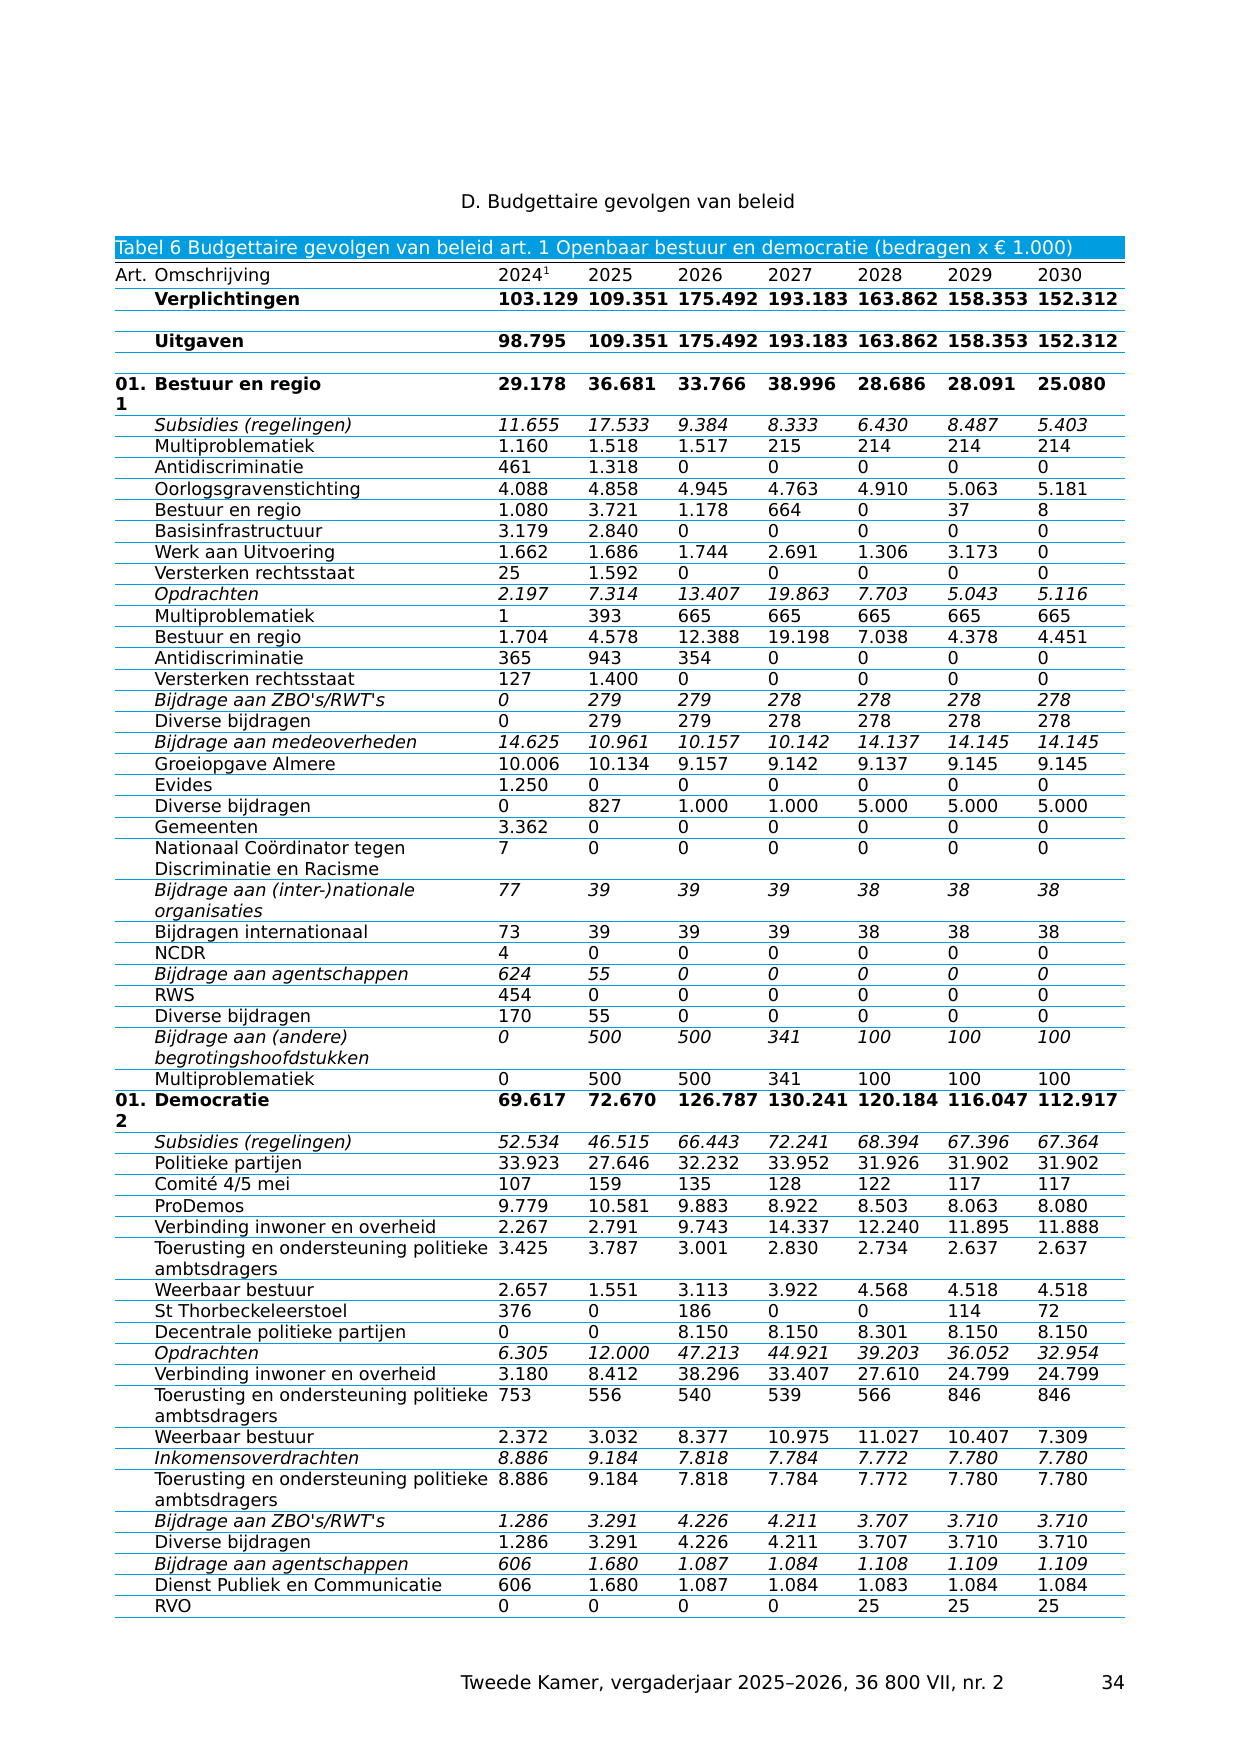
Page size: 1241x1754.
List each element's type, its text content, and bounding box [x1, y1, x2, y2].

table_cell Groeiopgave Almere [151, 754, 495, 774]
table_cell 107 [495, 1175, 585, 1195]
table_cell 8.886 [495, 1449, 585, 1469]
table_cell 4.378 [945, 627, 1034, 647]
table_cell [115, 521, 151, 542]
table_cell 8.150 [1034, 1323, 1125, 1342]
table_cell [115, 1533, 151, 1553]
table_cell 215 [765, 437, 854, 457]
table_cell 7.818 [675, 1470, 765, 1511]
table_cell 163.862 [855, 332, 944, 352]
table_cell [115, 1428, 151, 1448]
table_cell 27.610 [855, 1365, 944, 1385]
table_cell 376 [495, 1301, 585, 1321]
table_cell 0 [675, 1007, 765, 1027]
table_cell 1.518 [585, 437, 675, 457]
table_cell 117 [1034, 1175, 1125, 1195]
table_cell 25 [495, 564, 585, 584]
table_cell 0 [765, 1596, 854, 1616]
table_cell 100 [855, 1028, 944, 1069]
table_cell 3.001 [675, 1238, 765, 1279]
table_cell 52.534 [495, 1133, 585, 1153]
table_cell 33.952 [765, 1154, 854, 1174]
table_cell 278 [945, 691, 1034, 711]
table_cell 46.515 [585, 1133, 675, 1153]
table_cell Toerusting en ondersteuning politieke ambtsdragers [151, 1238, 495, 1279]
table_cell 539 [765, 1386, 854, 1427]
table_cell Bijdrage aan agentschappen [151, 965, 495, 984]
table_cell 0 [855, 564, 944, 584]
table_cell 606 [495, 1575, 585, 1595]
table_cell 0 [675, 839, 765, 879]
table_cell Versterken rechtsstaat [151, 670, 495, 689]
table_cell [115, 839, 151, 879]
table_cell 122 [855, 1175, 944, 1195]
table_cell 1.087 [675, 1554, 765, 1574]
table_cell [1034, 353, 1125, 373]
table_cell 47.213 [675, 1344, 765, 1364]
table_cell 7.780 [1034, 1449, 1125, 1469]
table_cell 25 [945, 1596, 1034, 1616]
table_cell 0 [675, 943, 765, 963]
table_cell Bijdrage aan ZBO's/RWT's [151, 691, 495, 711]
table_cell 1.704 [495, 627, 585, 647]
table_cell 38 [945, 880, 1034, 921]
table_cell 0 [675, 521, 765, 542]
table_cell Bestuur en regio [151, 374, 495, 415]
table_cell 39 [585, 922, 675, 942]
table_cell 3.707 [855, 1533, 944, 1553]
table_cell [945, 311, 1034, 331]
table_cell 4.858 [585, 479, 675, 499]
table_cell Opdrachten [151, 585, 495, 605]
table_cell 72 [1034, 1301, 1125, 1321]
table_cell 67.364 [1034, 1133, 1125, 1153]
table_cell Dienst Publiek en Communicatie [151, 1575, 495, 1595]
table_cell 14.145 [1034, 733, 1125, 753]
table_cell 14.145 [945, 733, 1034, 753]
table_cell [115, 965, 151, 984]
table_cell [115, 458, 151, 478]
table_cell 2.637 [945, 1238, 1034, 1279]
table_cell Art. [115, 263, 151, 288]
table_cell Politieke partijen [151, 1154, 495, 1174]
table_cell 3.787 [585, 1238, 675, 1279]
table_cell 0 [585, 986, 675, 1006]
table_cell 624 [495, 965, 585, 984]
table_cell 4.211 [765, 1533, 854, 1553]
table_cell 7.780 [945, 1449, 1034, 1469]
table_cell 0 [945, 564, 1034, 584]
table_cell 36.681 [585, 374, 675, 415]
table_cell 7.314 [585, 585, 675, 605]
table_cell 4.910 [855, 479, 944, 499]
table_cell 0 [945, 986, 1034, 1006]
table_cell 3.291 [585, 1512, 675, 1532]
table_cell 0 [765, 670, 854, 689]
table_cell [115, 1217, 151, 1237]
table_cell 98.795 [495, 332, 585, 352]
table_cell Diverse bijdragen [151, 712, 495, 732]
table_cell NCDR [151, 943, 495, 963]
table_cell 103.129 [495, 289, 585, 309]
table_cell 278 [1034, 712, 1125, 732]
table_cell 214 [945, 437, 1034, 457]
table_cell 0 [495, 1323, 585, 1342]
table_cell 3.362 [495, 818, 585, 838]
table_cell RWS [151, 986, 495, 1006]
table_cell 73 [495, 922, 585, 942]
table_cell 1.108 [855, 1554, 944, 1574]
table_cell 0 [765, 1301, 854, 1321]
table_cell 135 [675, 1175, 765, 1195]
table_cell 0 [765, 458, 854, 478]
table_cell 11.655 [495, 416, 585, 436]
table_cell 1.286 [495, 1533, 585, 1553]
table_cell 28.091 [945, 374, 1034, 415]
table_cell 0 [1034, 521, 1125, 542]
table_cell 3.710 [945, 1512, 1034, 1532]
table_cell 11.888 [1034, 1217, 1125, 1237]
table_cell 7.784 [765, 1470, 854, 1511]
table_cell 38 [1034, 922, 1125, 942]
table_cell [765, 311, 854, 331]
table_cell 0 [675, 458, 765, 478]
table_cell 214 [855, 437, 944, 457]
table_cell [115, 1575, 151, 1595]
table_cell 100 [1034, 1070, 1125, 1090]
table_cell 44.921 [765, 1344, 854, 1364]
table_cell 1 [495, 606, 585, 626]
table_cell 8.377 [675, 1428, 765, 1448]
table_cell 2028 [855, 263, 944, 288]
table_cell 12.000 [585, 1344, 675, 1364]
table_cell 0 [585, 775, 675, 795]
table_cell 0 [1034, 818, 1125, 838]
table_cell 0 [765, 986, 854, 1006]
table_cell 6.305 [495, 1344, 585, 1364]
table_cell Toerusting en ondersteuning politieke ambtsdragers [151, 1470, 495, 1511]
table_cell 7.784 [765, 1449, 854, 1469]
table_cell 0 [1034, 1007, 1125, 1027]
table_cell 10.975 [765, 1428, 854, 1448]
table_cell 116.047 [945, 1091, 1034, 1132]
table_cell 0 [585, 1323, 675, 1342]
table_cell 8.080 [1034, 1196, 1125, 1216]
table_cell [115, 1554, 151, 1574]
table_cell Comité 4/5 mei [151, 1175, 495, 1195]
table_cell [115, 606, 151, 626]
table_cell 1.087 [675, 1575, 765, 1595]
table_cell 55 [585, 965, 675, 984]
table_cell 13.407 [675, 585, 765, 605]
table_cell 2029 [945, 263, 1034, 288]
table_cell Bijdrage aan ZBO's/RWT's [151, 1512, 495, 1532]
table_cell 341 [765, 1028, 854, 1069]
table_cell 10.581 [585, 1196, 675, 1216]
table_cell [115, 1596, 151, 1616]
table_cell 7.772 [855, 1449, 944, 1469]
table_cell 175.492 [675, 289, 765, 309]
table_cell 126.787 [675, 1091, 765, 1132]
table_cell 4.518 [1034, 1280, 1125, 1300]
table_cell Toerusting en ondersteuning politieke ambtsdragers [151, 1386, 495, 1427]
table_cell 170 [495, 1007, 585, 1027]
table_cell 1.286 [495, 1512, 585, 1532]
table_cell 25.080 [1034, 374, 1125, 415]
table_cell 0 [855, 818, 944, 838]
table_cell 0 [1034, 775, 1125, 795]
table_cell 827 [585, 796, 675, 816]
table_cell 100 [855, 1070, 944, 1090]
table_cell [115, 733, 151, 753]
table_cell [115, 1449, 151, 1469]
table_cell 36.052 [945, 1344, 1034, 1364]
table_cell 2027 [765, 263, 854, 288]
table_cell 3.179 [495, 521, 585, 542]
table_cell 3.425 [495, 1238, 585, 1279]
table_cell 2.691 [765, 543, 854, 563]
table_cell [675, 311, 765, 331]
table_cell 0 [945, 818, 1034, 838]
table_cell 24.799 [945, 1365, 1034, 1385]
table_cell 1.744 [675, 543, 765, 563]
table_cell 4.211 [765, 1512, 854, 1532]
table_cell 1.083 [855, 1575, 944, 1595]
table_cell Verbinding inwoner en overheid [151, 1217, 495, 1237]
table_cell 2.637 [1034, 1238, 1125, 1279]
table_cell 664 [765, 500, 854, 520]
table_cell 2.657 [495, 1280, 585, 1300]
table_cell 8.412 [585, 1365, 675, 1385]
table_cell [115, 922, 151, 942]
table_cell Opdrachten [151, 1344, 495, 1364]
table_cell 158.353 [945, 289, 1034, 309]
table_cell 0 [945, 648, 1034, 668]
table_cell 0 [1034, 943, 1125, 963]
table_cell Bijdrage aan medeoverheden [151, 733, 495, 753]
table_cell 3.173 [945, 543, 1034, 563]
table_cell 10.006 [495, 754, 585, 774]
table_cell 01.2 [115, 1091, 151, 1132]
table_cell 0 [495, 1028, 585, 1069]
table_cell 68.394 [855, 1133, 944, 1153]
table_cell Evides [151, 775, 495, 795]
table_cell 5.181 [1034, 479, 1125, 499]
table_cell [115, 311, 151, 331]
table_cell 9.883 [675, 1196, 765, 1216]
table_cell 278 [855, 691, 944, 711]
table_cell 25 [855, 1596, 944, 1616]
table_cell 3.721 [585, 500, 675, 520]
table_cell 5.063 [945, 479, 1034, 499]
table_cell 8.503 [855, 1196, 944, 1216]
table_cell 0 [945, 1007, 1034, 1027]
table_cell [115, 1344, 151, 1364]
table_cell 14.137 [855, 733, 944, 753]
table_cell 193.183 [765, 289, 854, 309]
table_cell Verbinding inwoner en overheid [151, 1365, 495, 1385]
table_cell 9.743 [675, 1217, 765, 1237]
table_cell 127 [495, 670, 585, 689]
table_cell 24.799 [1034, 1365, 1125, 1385]
table_cell 4.945 [675, 479, 765, 499]
table_cell 0 [765, 775, 854, 795]
table_cell [115, 1028, 151, 1069]
table_cell 0 [675, 818, 765, 838]
table_cell 69.617 [495, 1091, 585, 1132]
table_cell 0 [495, 796, 585, 816]
table_cell 0 [765, 1007, 854, 1027]
table_cell 1.000 [765, 796, 854, 816]
table_cell 0 [765, 521, 854, 542]
table_cell 214 [1034, 437, 1125, 457]
table_cell [115, 1470, 151, 1511]
table_cell 5.000 [855, 796, 944, 816]
table_cell 7.780 [1034, 1470, 1125, 1511]
table_cell 114 [945, 1301, 1034, 1321]
table_cell [115, 1323, 151, 1342]
table_cell 32.232 [675, 1154, 765, 1174]
table_cell 10.407 [945, 1428, 1034, 1448]
table_cell 0 [1034, 648, 1125, 668]
table_cell 72.670 [585, 1091, 675, 1132]
table_cell 3.710 [1034, 1512, 1125, 1532]
table_cell 20241 [495, 263, 585, 288]
table_cell [585, 311, 675, 331]
table_cell 9.184 [585, 1449, 675, 1469]
table_cell 9.157 [675, 754, 765, 774]
table_cell 540 [675, 1386, 765, 1427]
table_cell 0 [855, 1007, 944, 1027]
table_cell 1.250 [495, 775, 585, 795]
table_cell 0 [855, 943, 944, 963]
table_cell 2.372 [495, 1428, 585, 1448]
table_cell Oorlogsgravenstichting [151, 479, 495, 499]
table_cell 8.333 [765, 416, 854, 436]
table_cell [115, 564, 151, 584]
table_cell 0 [945, 839, 1034, 879]
table_cell [945, 353, 1034, 373]
table_cell 130.241 [765, 1091, 854, 1132]
table_cell 38.296 [675, 1365, 765, 1385]
table_cell 0 [1034, 965, 1125, 984]
table_cell [115, 1301, 151, 1321]
table_cell 31.902 [945, 1154, 1034, 1174]
table_cell 1.084 [1034, 1575, 1125, 1595]
table_cell 11.895 [945, 1217, 1034, 1237]
table_cell 393 [585, 606, 675, 626]
table_cell Antidiscriminatie [151, 458, 495, 478]
table_cell 109.351 [585, 332, 675, 352]
table_cell [115, 986, 151, 1006]
table_cell [115, 543, 151, 563]
table_cell 7.780 [945, 1470, 1034, 1511]
table_cell 665 [1034, 606, 1125, 626]
table_cell Verplichtingen [151, 289, 495, 309]
table_cell 9.137 [855, 754, 944, 774]
table_cell 8.487 [945, 416, 1034, 436]
table_cell [115, 754, 151, 774]
table_cell 5.403 [1034, 416, 1125, 436]
table_cell 39 [765, 880, 854, 921]
table_cell 14.337 [765, 1217, 854, 1237]
table_cell 1.686 [585, 543, 675, 563]
table_cell 3.707 [855, 1512, 944, 1532]
table_cell Diverse bijdragen [151, 1533, 495, 1553]
table_cell 8.150 [945, 1323, 1034, 1342]
table_cell 7.038 [855, 627, 944, 647]
table_cell 4.451 [1034, 627, 1125, 647]
table_cell 4.226 [675, 1533, 765, 1553]
table_cell 943 [585, 648, 675, 668]
table_cell 12.388 [675, 627, 765, 647]
table_cell 163.862 [855, 289, 944, 309]
table_cell [115, 1196, 151, 1216]
table_cell Diverse bijdragen [151, 1007, 495, 1027]
table_cell 8.063 [945, 1196, 1034, 1216]
table_cell 606 [495, 1554, 585, 1574]
table_cell 5.000 [1034, 796, 1125, 816]
table_cell [115, 818, 151, 838]
table_cell 39 [675, 922, 765, 942]
table_cell Bijdrage aan agentschappen [151, 1554, 495, 1574]
table_cell 0 [765, 943, 854, 963]
table_cell 1.517 [675, 437, 765, 457]
table_cell Subsidies (regelingen) [151, 1133, 495, 1153]
table_cell 112.917 [1034, 1091, 1125, 1132]
table_cell 0 [855, 775, 944, 795]
table_cell 0 [855, 458, 944, 478]
table_cell [151, 353, 495, 373]
table_cell 0 [945, 775, 1034, 795]
table_cell 454 [495, 986, 585, 1006]
table_cell Bijdrage aan (andere) begrotingshoofdstukken [151, 1028, 495, 1069]
table_cell 7.309 [1034, 1428, 1125, 1448]
table_cell 500 [585, 1028, 675, 1069]
table_cell 4.763 [765, 479, 854, 499]
table_cell 0 [585, 943, 675, 963]
table_cell 9.384 [675, 416, 765, 436]
table_cell [855, 311, 944, 331]
table_cell 278 [855, 712, 944, 732]
table_cell 4.518 [945, 1280, 1034, 1300]
table_cell 66.443 [675, 1133, 765, 1153]
table_cell [115, 500, 151, 520]
table_cell 3.032 [585, 1428, 675, 1448]
table_cell 278 [765, 712, 854, 732]
table_cell [495, 311, 585, 331]
table_cell 0 [765, 564, 854, 584]
table_cell 152.312 [1034, 289, 1125, 309]
table_cell 7 [495, 839, 585, 879]
table_cell 461 [495, 458, 585, 478]
table_cell 0 [675, 986, 765, 1006]
table_cell 10.961 [585, 733, 675, 753]
table_cell Bestuur en regio [151, 627, 495, 647]
table_cell 77 [495, 880, 585, 921]
table_cell [115, 880, 151, 921]
table_cell 33.407 [765, 1365, 854, 1385]
table_cell 665 [855, 606, 944, 626]
table_cell 159 [585, 1175, 675, 1195]
table_cell Subsidies (regelingen) [151, 416, 495, 436]
table_cell 1.306 [855, 543, 944, 563]
table_cell Diverse bijdragen [151, 796, 495, 816]
table_cell Gemeenten [151, 818, 495, 838]
table_cell 0 [855, 986, 944, 1006]
table_cell 8 [1034, 500, 1125, 520]
table_cell 0 [765, 648, 854, 668]
table_cell 0 [945, 965, 1034, 984]
table_cell 0 [855, 839, 944, 879]
table_cell 1.084 [765, 1554, 854, 1574]
table_cell [115, 1386, 151, 1427]
table_cell 2.197 [495, 585, 585, 605]
table_cell [115, 1007, 151, 1027]
table_cell 0 [765, 965, 854, 984]
table_cell 1.178 [675, 500, 765, 520]
table_cell [115, 712, 151, 732]
table_cell Omschrijving [151, 263, 495, 288]
table_cell 32.954 [1034, 1344, 1125, 1364]
table_cell 2.267 [495, 1217, 585, 1237]
table_cell 4.578 [585, 627, 675, 647]
table_cell 4.226 [675, 1512, 765, 1532]
table_cell [115, 585, 151, 605]
table_cell 0 [1034, 670, 1125, 689]
table_cell 9.779 [495, 1196, 585, 1216]
table_cell [115, 416, 151, 436]
table_cell 0 [765, 818, 854, 838]
table_cell Multiproblematiek [151, 606, 495, 626]
table_cell 846 [945, 1386, 1034, 1427]
table_cell 0 [585, 1596, 675, 1616]
table_cell 279 [675, 691, 765, 711]
table_cell 38 [1034, 880, 1125, 921]
table_cell St Thorbeckeleerstoel [151, 1301, 495, 1321]
table_cell Bijdragen internationaal [151, 922, 495, 942]
table_cell [115, 289, 151, 309]
table_cell 8.922 [765, 1196, 854, 1216]
table_cell [115, 353, 151, 373]
table_cell [115, 1175, 151, 1195]
table_cell 0 [1034, 543, 1125, 563]
table_cell [151, 311, 495, 331]
table_cell 100 [945, 1028, 1034, 1069]
table_cell [115, 437, 151, 457]
table_cell 1.400 [585, 670, 675, 689]
table_cell 753 [495, 1386, 585, 1427]
table_cell 0 [765, 839, 854, 879]
table_cell Bestuur en regio [151, 500, 495, 520]
table_cell 38 [855, 880, 944, 921]
table_cell Nationaal Coördinator tegen Discriminatie en Racisme [151, 839, 495, 879]
table_cell ProDemos [151, 1196, 495, 1216]
table_cell 19.198 [765, 627, 854, 647]
table_cell 19.863 [765, 585, 854, 605]
table_cell 10.134 [585, 754, 675, 774]
table_cell 1.680 [585, 1554, 675, 1574]
table_cell Multiproblematiek [151, 437, 495, 457]
table_cell 0 [855, 670, 944, 689]
table_cell 0 [945, 458, 1034, 478]
table_cell 6.430 [855, 416, 944, 436]
table_cell [115, 1512, 151, 1532]
table_cell Uitgaven [151, 332, 495, 352]
table_cell 4.088 [495, 479, 585, 499]
table_cell [115, 648, 151, 668]
table_cell 278 [765, 691, 854, 711]
table_cell 8.150 [765, 1323, 854, 1342]
table_cell 14.625 [495, 733, 585, 753]
table_cell 0 [585, 1301, 675, 1321]
table_cell 1.080 [495, 500, 585, 520]
table_cell 846 [1034, 1386, 1125, 1427]
table_cell 341 [765, 1070, 854, 1090]
table_cell 0 [855, 965, 944, 984]
table_cell 120.184 [855, 1091, 944, 1132]
table_cell 4.568 [855, 1280, 944, 1300]
table_cell 665 [765, 606, 854, 626]
table_cell 100 [1034, 1028, 1125, 1069]
table_cell 0 [585, 818, 675, 838]
table_cell [115, 796, 151, 816]
table_cell 28.686 [855, 374, 944, 415]
table_cell 2025 [585, 263, 675, 288]
table_cell 12.240 [855, 1217, 944, 1237]
table_cell [585, 353, 675, 373]
table_cell 55 [585, 1007, 675, 1027]
table_cell 1.662 [495, 543, 585, 563]
table_cell 152.312 [1034, 332, 1125, 352]
table_cell 0 [945, 943, 1034, 963]
table_cell 33.923 [495, 1154, 585, 1174]
table_cell [115, 1154, 151, 1174]
table_cell Versterken rechtsstaat [151, 564, 495, 584]
table_cell 0 [1034, 564, 1125, 584]
table_cell [115, 691, 151, 711]
table_cell 0 [495, 1596, 585, 1616]
table_cell 0 [495, 1070, 585, 1090]
table_cell 1.551 [585, 1280, 675, 1300]
table_cell Basisinfrastructuur [151, 521, 495, 542]
table_cell 39.203 [855, 1344, 944, 1364]
table_cell [1034, 311, 1125, 331]
table_cell 01.1 [115, 374, 151, 415]
table_cell 1.109 [945, 1554, 1034, 1574]
table_cell 665 [675, 606, 765, 626]
table_cell 8.301 [855, 1323, 944, 1342]
table_cell 0 [1034, 458, 1125, 478]
table_cell [115, 627, 151, 647]
table_cell 0 [495, 691, 585, 711]
table_cell [115, 332, 151, 352]
table_cell 3.710 [1034, 1533, 1125, 1553]
table_cell 0 [945, 670, 1034, 689]
table_cell 278 [1034, 691, 1125, 711]
table_cell 1.592 [585, 564, 675, 584]
title D. Budgettaire gevolgen van beleid [461, 191, 1125, 213]
table_cell 31.926 [855, 1154, 944, 1174]
table_cell 1.160 [495, 437, 585, 457]
table_cell 109.351 [585, 289, 675, 309]
table_cell 1.318 [585, 458, 675, 478]
table_cell 0 [585, 839, 675, 879]
table_cell [855, 353, 944, 373]
table_cell 33.766 [675, 374, 765, 415]
table_cell 39 [675, 880, 765, 921]
table_cell 279 [585, 712, 675, 732]
table_cell 10.142 [765, 733, 854, 753]
table_cell [115, 1280, 151, 1300]
table_cell 0 [675, 1596, 765, 1616]
table_cell 2026 [675, 263, 765, 288]
table_cell [765, 353, 854, 373]
table_cell 278 [945, 712, 1034, 732]
table_cell Inkomensoverdrachten [151, 1449, 495, 1469]
table_cell RVO [151, 1596, 495, 1616]
table_cell 9.142 [765, 754, 854, 774]
table_cell 9.145 [945, 754, 1034, 774]
table_cell 10.157 [675, 733, 765, 753]
table_cell 9.184 [585, 1470, 675, 1511]
table_cell 665 [945, 606, 1034, 626]
table_cell 5.000 [945, 796, 1034, 816]
table_cell 8.150 [675, 1323, 765, 1342]
table_cell Bijdrage aan (inter-)nationale organisaties [151, 880, 495, 921]
table_cell 117 [945, 1175, 1034, 1195]
table_cell 279 [585, 691, 675, 711]
table_cell 158.353 [945, 332, 1034, 352]
table_cell 2.830 [765, 1238, 854, 1279]
table_cell 25 [1034, 1596, 1125, 1616]
table_cell [115, 943, 151, 963]
table_cell [115, 1133, 151, 1153]
table_cell 0 [855, 648, 944, 668]
table_cell 1.680 [585, 1575, 675, 1595]
table_cell 39 [765, 922, 854, 942]
table_cell 0 [855, 521, 944, 542]
table_cell 2.734 [855, 1238, 944, 1279]
table_cell [115, 670, 151, 689]
table_cell 100 [945, 1070, 1034, 1090]
table_cell 3.291 [585, 1533, 675, 1553]
table_cell 128 [765, 1175, 854, 1195]
table_cell 7.772 [855, 1470, 944, 1511]
table_cell 31.902 [1034, 1154, 1125, 1174]
table_cell 67.396 [945, 1133, 1034, 1153]
table_cell 0 [1034, 986, 1125, 1006]
table_cell 566 [855, 1386, 944, 1427]
table_cell 3.180 [495, 1365, 585, 1385]
table_cell 3.922 [765, 1280, 854, 1300]
table_cell 500 [675, 1070, 765, 1090]
table_cell 0 [675, 965, 765, 984]
table_cell [495, 353, 585, 373]
table_cell 0 [675, 670, 765, 689]
table_cell 354 [675, 648, 765, 668]
table_cell 3.113 [675, 1280, 765, 1300]
table_cell 0 [1034, 839, 1125, 879]
table_cell Weerbaar bestuur [151, 1428, 495, 1448]
table_cell 38 [945, 922, 1034, 942]
table_cell 72.241 [765, 1133, 854, 1153]
table_cell Weerbaar bestuur [151, 1280, 495, 1300]
table_cell 500 [675, 1028, 765, 1069]
table_cell 0 [675, 564, 765, 584]
table_cell 29.178 [495, 374, 585, 415]
table_cell 500 [585, 1070, 675, 1090]
table_cell 39 [585, 880, 675, 921]
table_cell 1.084 [945, 1575, 1034, 1595]
table_cell 38 [855, 922, 944, 942]
table_cell 9.145 [1034, 754, 1125, 774]
table_cell 0 [855, 500, 944, 520]
table_cell 4 [495, 943, 585, 963]
table_cell Democratie [151, 1091, 495, 1132]
table_cell 17.533 [585, 416, 675, 436]
table_cell 7.818 [675, 1449, 765, 1469]
table_cell 1.084 [765, 1575, 854, 1595]
table_cell 37 [945, 500, 1034, 520]
table_cell Antidiscriminatie [151, 648, 495, 668]
table_cell 365 [495, 648, 585, 668]
table_cell Werk aan Uitvoering [151, 543, 495, 563]
table_cell 556 [585, 1386, 675, 1427]
table_cell 2030 [1034, 263, 1125, 288]
table_cell 27.646 [585, 1154, 675, 1174]
table_cell [115, 775, 151, 795]
table_cell 5.116 [1034, 585, 1125, 605]
table_cell 2.840 [585, 521, 675, 542]
table_cell [115, 1365, 151, 1385]
table_cell Multiproblematiek [151, 1070, 495, 1090]
table_cell 175.492 [675, 332, 765, 352]
table_cell 1.000 [675, 796, 765, 816]
table_cell [115, 1238, 151, 1279]
table_cell 2.791 [585, 1217, 675, 1237]
table_cell Decentrale politieke partijen [151, 1323, 495, 1342]
table_cell 3.710 [945, 1533, 1034, 1553]
table_cell 279 [675, 712, 765, 732]
table_cell 193.183 [765, 332, 854, 352]
table_cell [115, 479, 151, 499]
table_cell [675, 353, 765, 373]
table_cell 7.703 [855, 585, 944, 605]
table_cell 8.886 [495, 1470, 585, 1511]
table_cell 0 [855, 1301, 944, 1321]
table_cell 11.027 [855, 1428, 944, 1448]
table_cell 1.109 [1034, 1554, 1125, 1574]
table_cell 0 [945, 521, 1034, 542]
table_cell [115, 1070, 151, 1090]
table_cell 186 [675, 1301, 765, 1321]
table_cell 0 [495, 712, 585, 732]
table_cell 38.996 [765, 374, 854, 415]
table_cell 0 [675, 775, 765, 795]
table_cell 5.043 [945, 585, 1034, 605]
